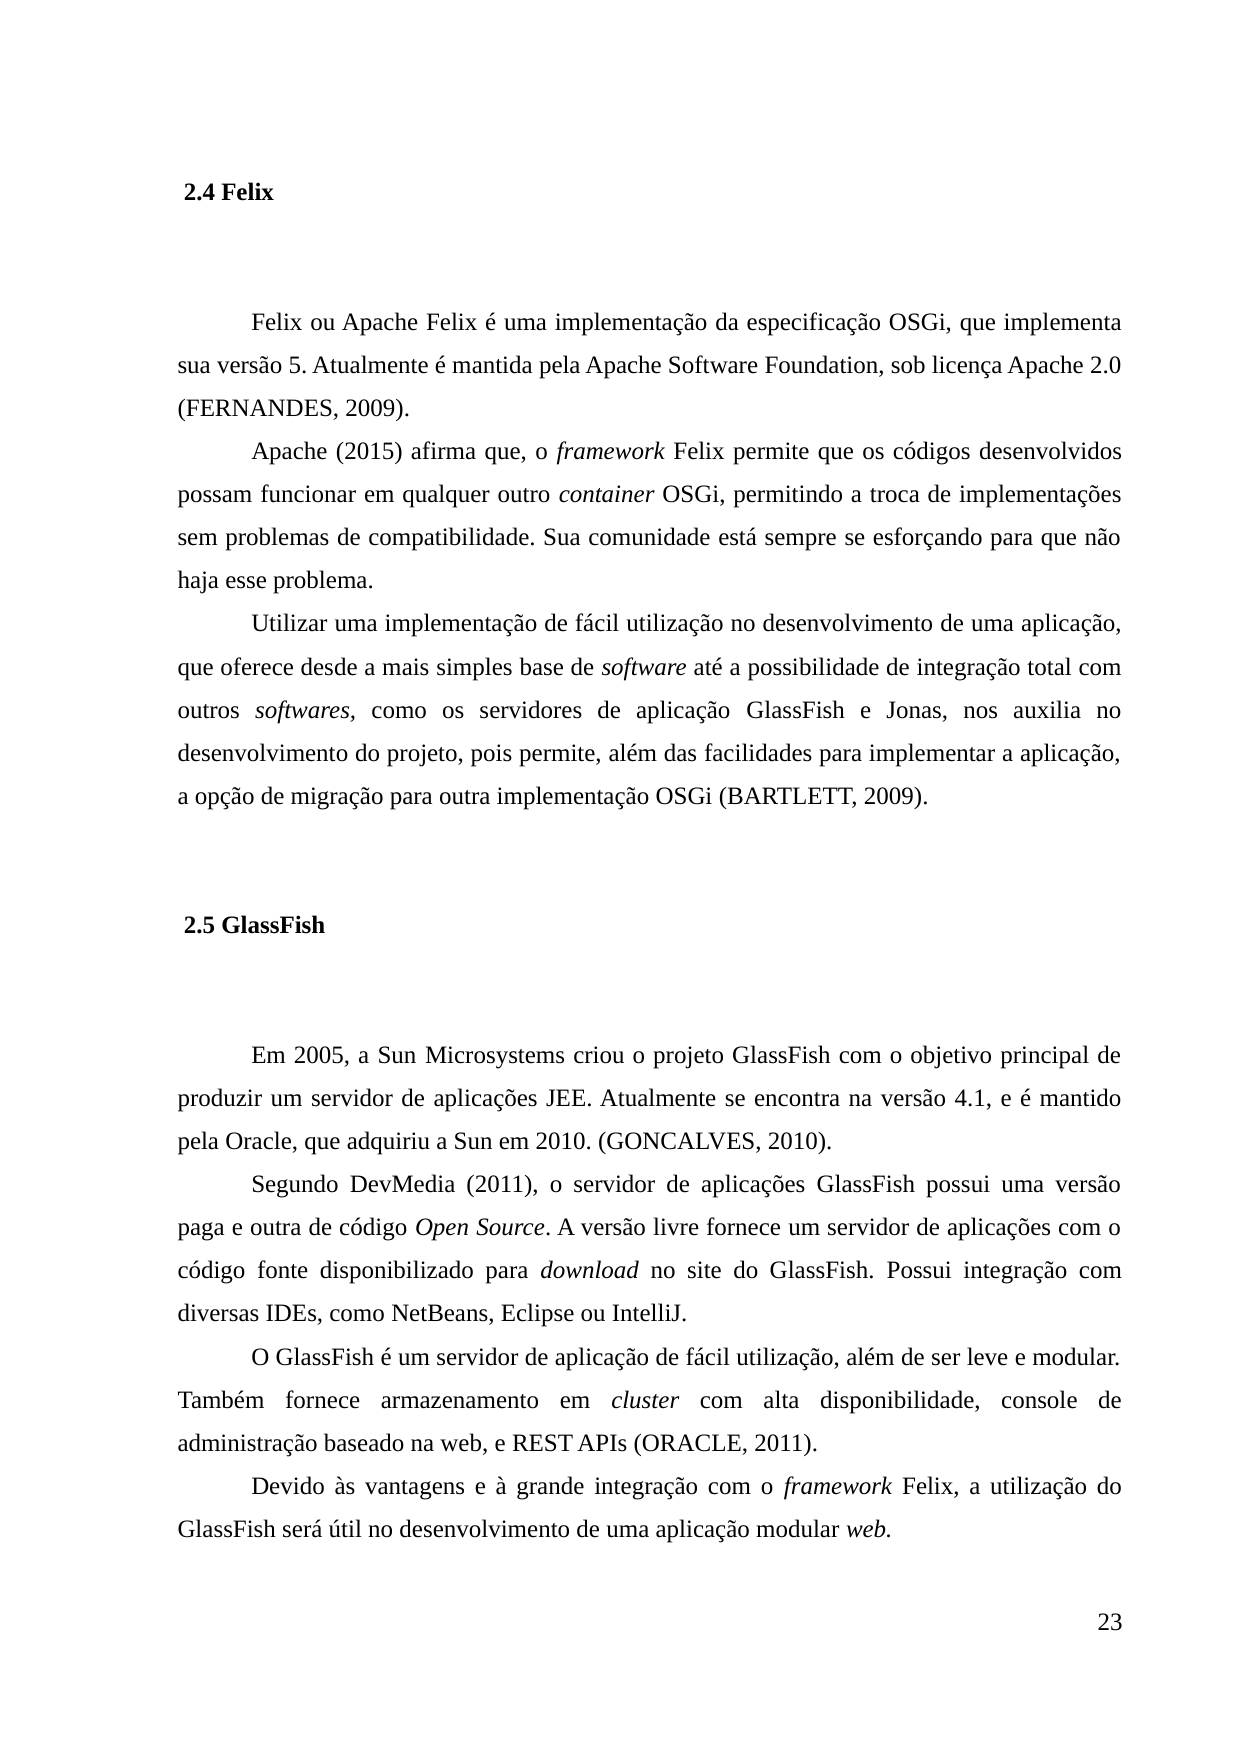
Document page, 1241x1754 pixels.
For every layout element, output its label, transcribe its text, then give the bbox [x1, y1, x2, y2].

text Em 2005, a Sun Microsystems criou o projeto GlassFish com o objetivo principal de produzir um servidor de aplicações JEE. Atualmente se encontra na versão 4.1, e é mantido pela Oracle, que adquiriu a Sun em 2010. (GONCALVES, 2010). [177, 1040, 1122, 1155]
subtitle GlassFish [177, 910, 1122, 939]
text Apache (2015) afirma que, o framework Felix permite que os códigos desenvolvidos possam funcionar em qualquer outro container OSGi, permitindo a troca de implementações sem problemas de compatibilidade. Sua comunidade está sempre se esforçando para que não haja esse problema. [177, 436, 1122, 594]
text Devido às vantagens e à grande integração com o framework Felix, a utilização do GlassFish será útil no desenvolvimento de uma aplicação modular web. [177, 1471, 1122, 1543]
text O GlassFish é um servidor de aplicação de fácil utilização, além de ser leve e modular. Também fornece armazenamento em cluster com alta disponibilidade, console de administração baseado na web, e REST APIs (ORACLE, 2011). [177, 1342, 1122, 1457]
text Felix ou Apache Felix é uma implementação da especificação OSGi, que implementa sua versão 5. Atualmente é mantida pela Apache Software Foundation, sob licença Apache 2.0 (FERNANDES, 2009). [177, 307, 1122, 422]
text Utilizar uma implementação de fácil utilização no desenvolvimento de uma aplicação, que oferece desde a mais simples base de software até a possibilidade de integração total com outros softwares, como os servidores de aplicação GlassFish e Jonas, nos auxilia no desenvolvimento do projeto, pois permite, além das facilidades para implementar a aplicação, a opção de migração para outra implementação OSGi (BARTLETT, 2009). [177, 608, 1122, 810]
text Segundo DevMedia (2011), o servidor de aplicações GlassFish possui uma versão paga e outra de código Open Source. A versão livre fornece um servidor de aplicações com o código fonte disponibilizado para download no site do GlassFish. Possui integração com diversas IDEs, como NetBeans, Eclipse ou IntelliJ. [177, 1169, 1122, 1327]
subtitle Felix [177, 177, 1122, 206]
